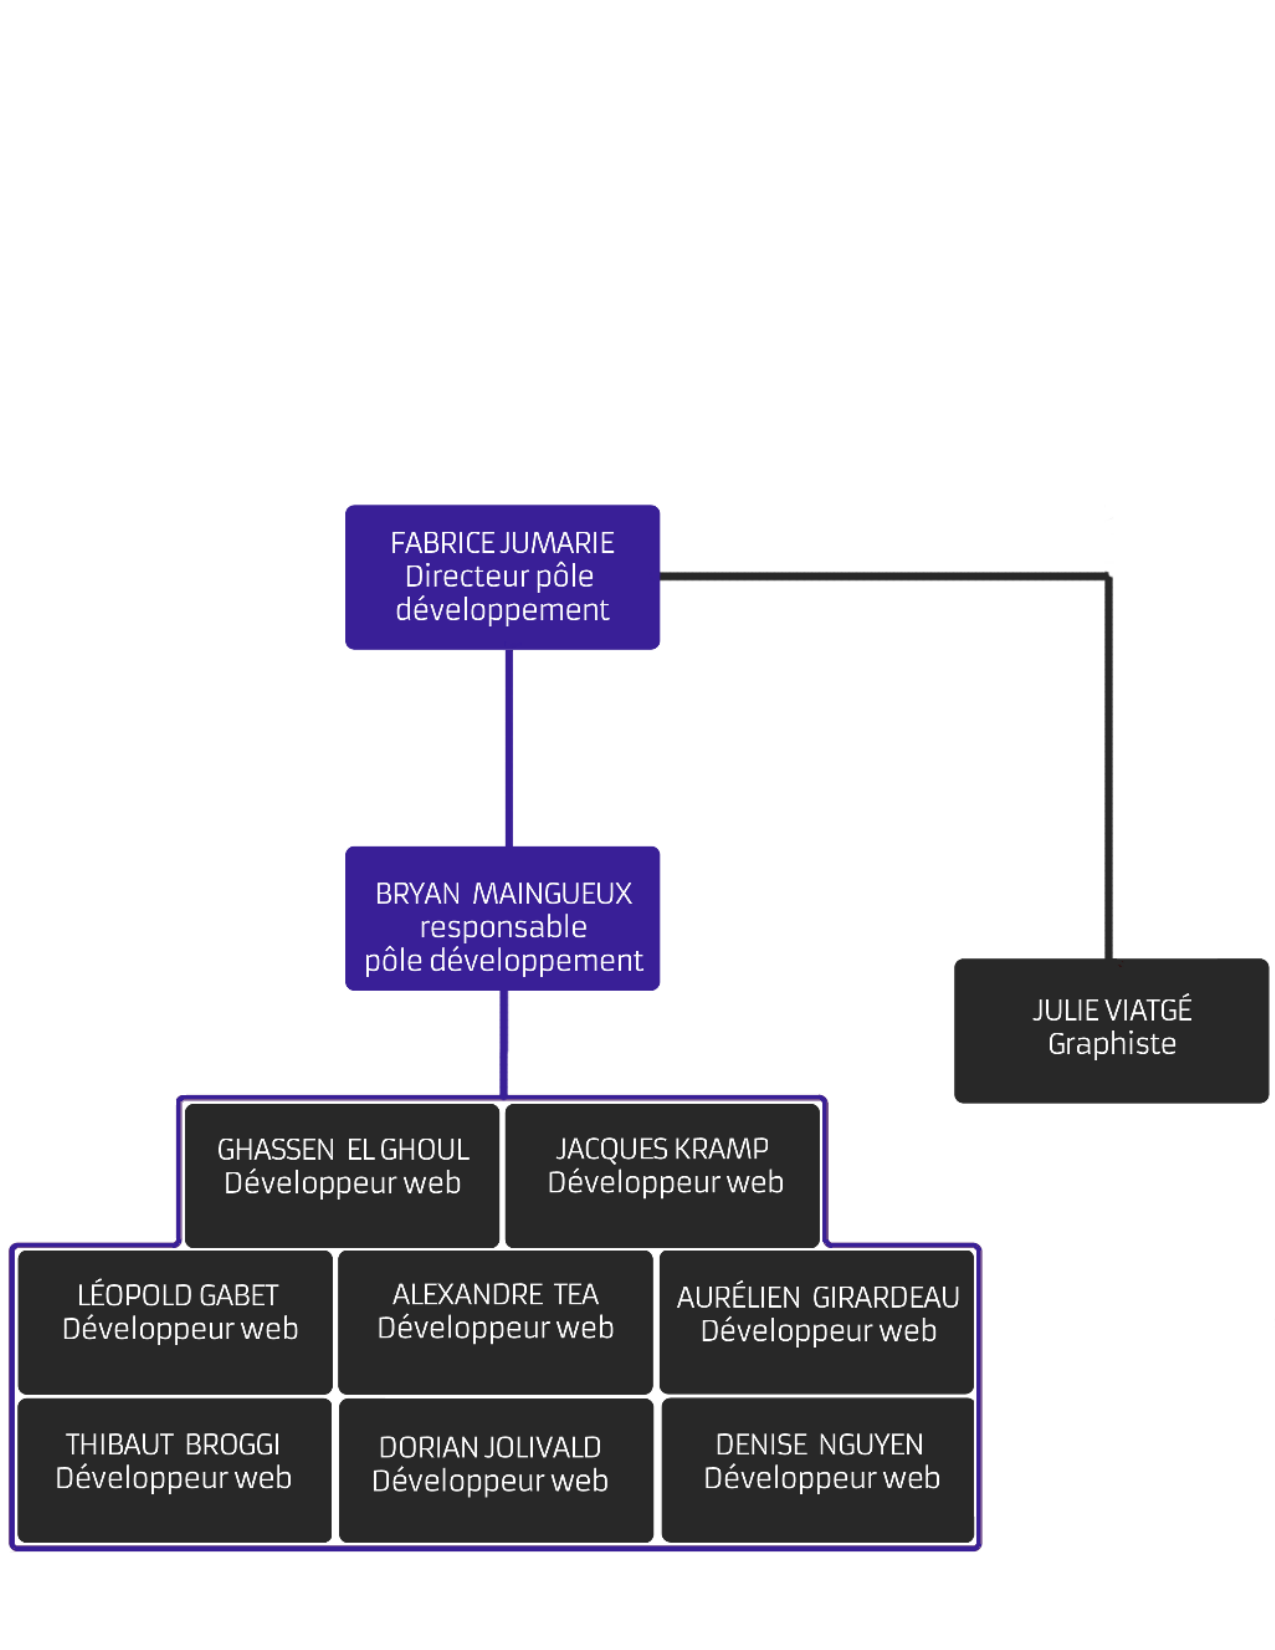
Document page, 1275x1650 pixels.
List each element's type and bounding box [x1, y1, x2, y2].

picture [0, 496, 1275, 1559]
